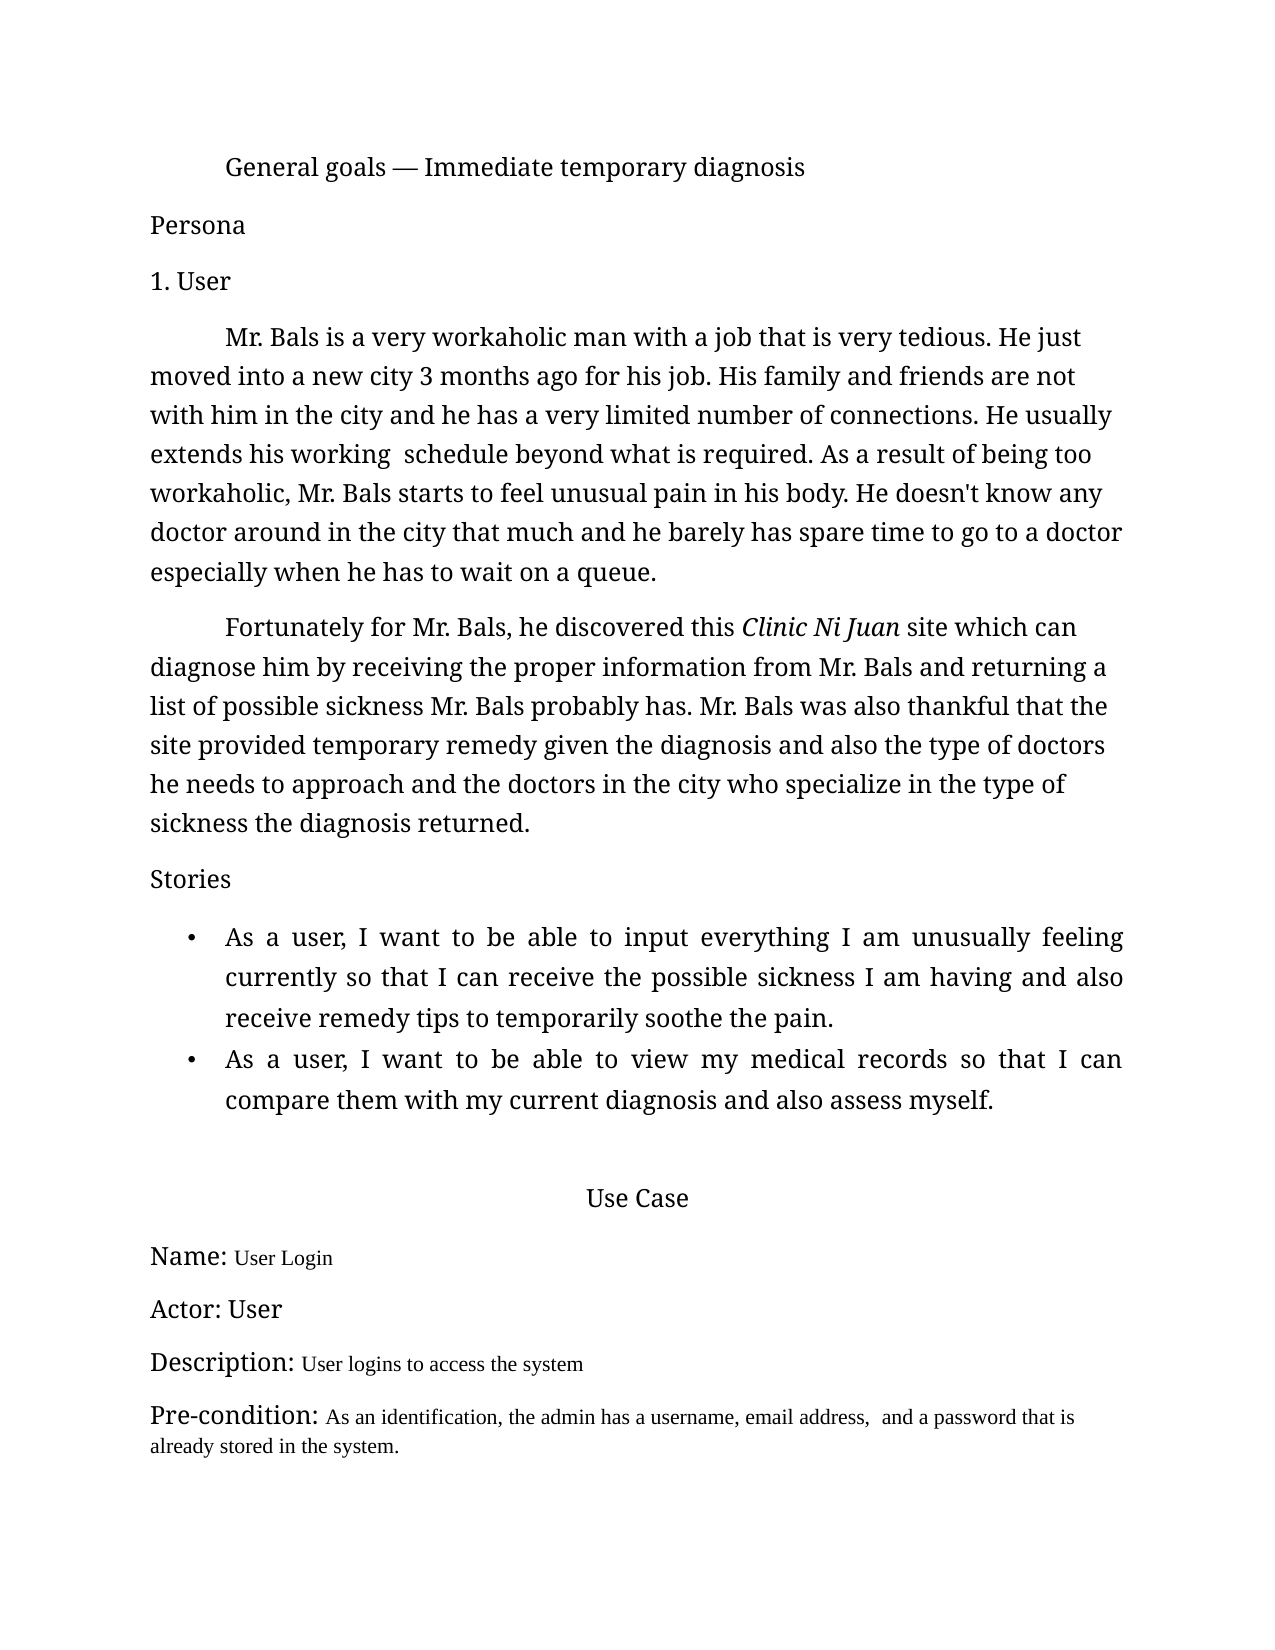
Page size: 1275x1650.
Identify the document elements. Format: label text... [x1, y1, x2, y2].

text Actor: User [150, 1291, 1125, 1325]
text General goals — Immediate temporary diagnosis [225, 150, 1125, 184]
text Mr. Bals is a very workaholic man with a job that is very tedious. He just moved into a new city 3 months ago for his job. His family and friends are not with him in the city and he has a very limited number of connections. He usually extends his working schedule beyond what is required. As a result of being too workaholic, Mr. Bals starts to feel unusual pain in his body. He doesn't know any doctor around in the city that much and he barely has spare time to go to a doctor especially when he has to wait on a queue. [150, 319, 1125, 588]
text Persona [150, 207, 1125, 242]
text Pre-condition: As an identification, the admin has a username, email address, and a password that is already stored in the system. [150, 1397, 1125, 1458]
text Name: User Login [150, 1238, 1125, 1272]
text Description: User logins to access the system [150, 1344, 1125, 1378]
text Use Case [150, 1181, 1125, 1215]
list As a user, I want to be able to view my medical records so that I can compare them with my current diagnosis and also assess myself. [187, 1042, 1125, 1117]
text Stories [150, 862, 1125, 896]
list As a user, I want to be able to input everything I am unusually feeling currently so that I can receive the possible sickness I am having and also receive remedy tips to temporarily soothe the pain. [187, 919, 1125, 1035]
text 1. User [150, 263, 1125, 297]
text Fortunately for Mr. Bals, he discovered this Clinic Ni Juan site which can diagnose him by receiving the proper information from Mr. Bals and returning a list of possible sickness Mr. Bals probably has. Mr. Bals was also thankful that the site provided temporary remedy given the diagnosis and also the type of doctors he needs to approach and the doctors in the city who specialize in the type of sickness the diagnosis returned. [150, 610, 1125, 840]
